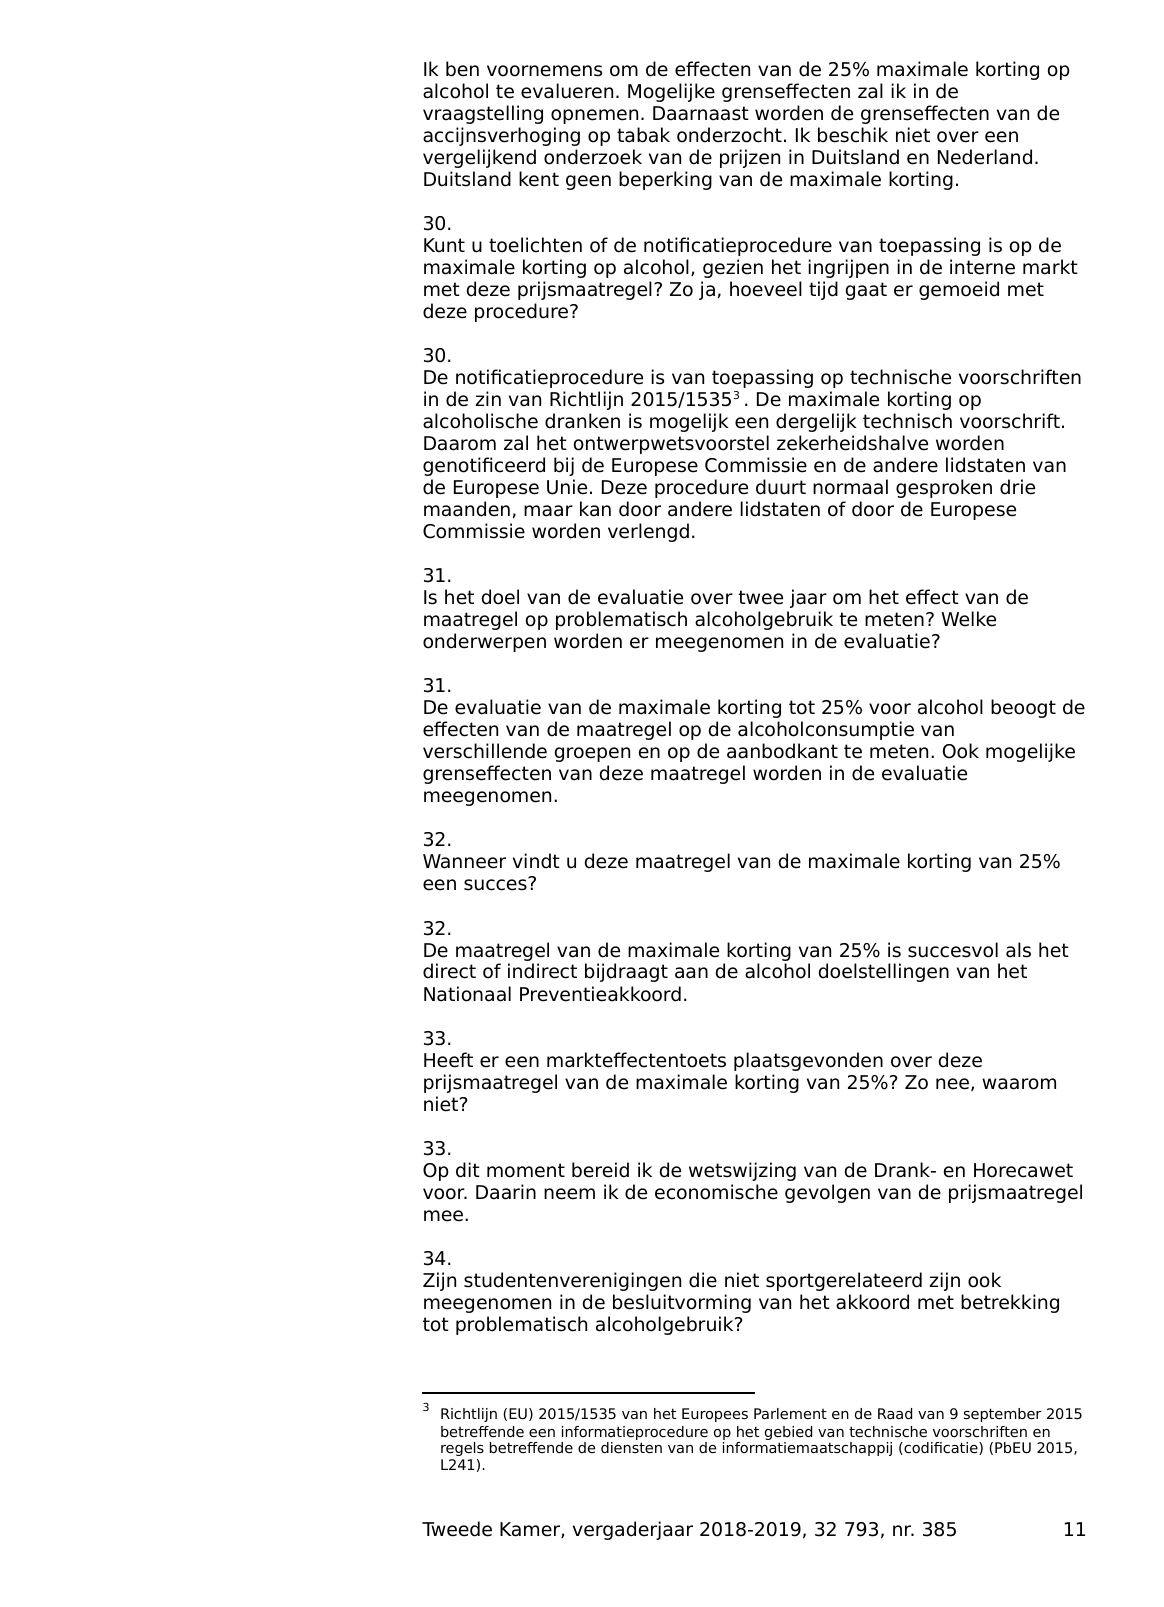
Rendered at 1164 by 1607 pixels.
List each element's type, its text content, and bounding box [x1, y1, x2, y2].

text 33. [422, 1028, 1087, 1049]
text De maatregel van de maximale korting van 25% is succesvol als het direct of indirect bijdraagt aan de alcohol doelstellingen van het Nationaal Preventieakkoord. [422, 939, 1087, 1005]
text 30. [422, 213, 1087, 235]
text 33. [422, 1138, 1087, 1160]
text 32. [422, 917, 1087, 939]
text 31. [422, 565, 1087, 587]
text Wanneer vindt u deze maatregel van de maximale korting van 25% een succes? [422, 851, 1087, 895]
text 30. [422, 345, 1087, 367]
text 31. [422, 675, 1087, 697]
text Zijn studentenverenigingen die niet sportgerelateerd zijn ook meegenomen in de besluitvorming van het akkoord met betrekking tot problematisch alcoholgebruik? [422, 1270, 1087, 1336]
text Kunt u toelichten of de notificatieprocedure van toepassing is op de maximale korting op alcohol, gezien het ingrijpen in de interne markt met deze prijsmaatregel? Zo ja, hoeveel tijd gaat er gemoeid met deze procedure? [422, 235, 1087, 323]
text 32. [422, 829, 1087, 851]
text Op dit moment bereid ik de wetswijzing van de Drank- en Horecawet voor. Daarin neem ik de economische gevolgen van de prijsmaatregel mee. [422, 1160, 1087, 1226]
text De notificatieprocedure is van toepassing op technische voorschriften in de zin van Richtlijn 2015/1535. De maximale korting op alcoholische dranken is mogelijk een dergelijk technisch voorschrift. Daarom zal het ontwerpwetsvoorstel zekerheidshalve worden genotificeerd bij de Europese Commissie en de andere lidstaten van de Europese Unie. Deze procedure duurt normaal gesproken drie maanden, maar kan door andere lidstaten of door de Europese Commissie worden verlengd. [422, 367, 1087, 543]
text Ik ben voornemens om de effecten van de 25% maximale korting op alcohol te evalueren. Mogelijke grenseffecten zal ik in de vraagstelling opnemen. Daarnaast worden de grenseffecten van de accijnsverhoging op tabak onderzocht. Ik beschik niet over een vergelijkend onderzoek van de prijzen in Duitsland en Nederland. Duitsland kent geen beperking van de maximale korting. [422, 59, 1087, 191]
text Richtlijn (EU) 2015/1535 van het Europees Parlement en de Raad van 9 september 2015 betreffende een informatieprocedure op het gebied van technische voorschriften en regels betreffende de diensten van de informatiemaatschappij (codificatie) (PbEU 2015, L241). [422, 1402, 1087, 1474]
text Is het doel van de evaluatie over twee jaar om het effect van de maatregel op problematisch alcoholgebruik te meten? Welke onderwerpen worden er meegenomen in de evaluatie? [422, 587, 1087, 653]
text 34. [422, 1248, 1087, 1270]
text Heeft er een markteffectentoets plaatsgevonden over deze prijsmaatregel van de maximale korting van 25%? Zo nee, waarom niet? [422, 1049, 1087, 1116]
text De evaluatie van de maximale korting tot 25% voor alcohol beoogt de effecten van de maatregel op de alcoholconsumptie van verschillende groepen en op de aanbodkant te meten. Ook mogelijke grenseffecten van deze maatregel worden in de evaluatie meegenomen. [422, 697, 1087, 807]
